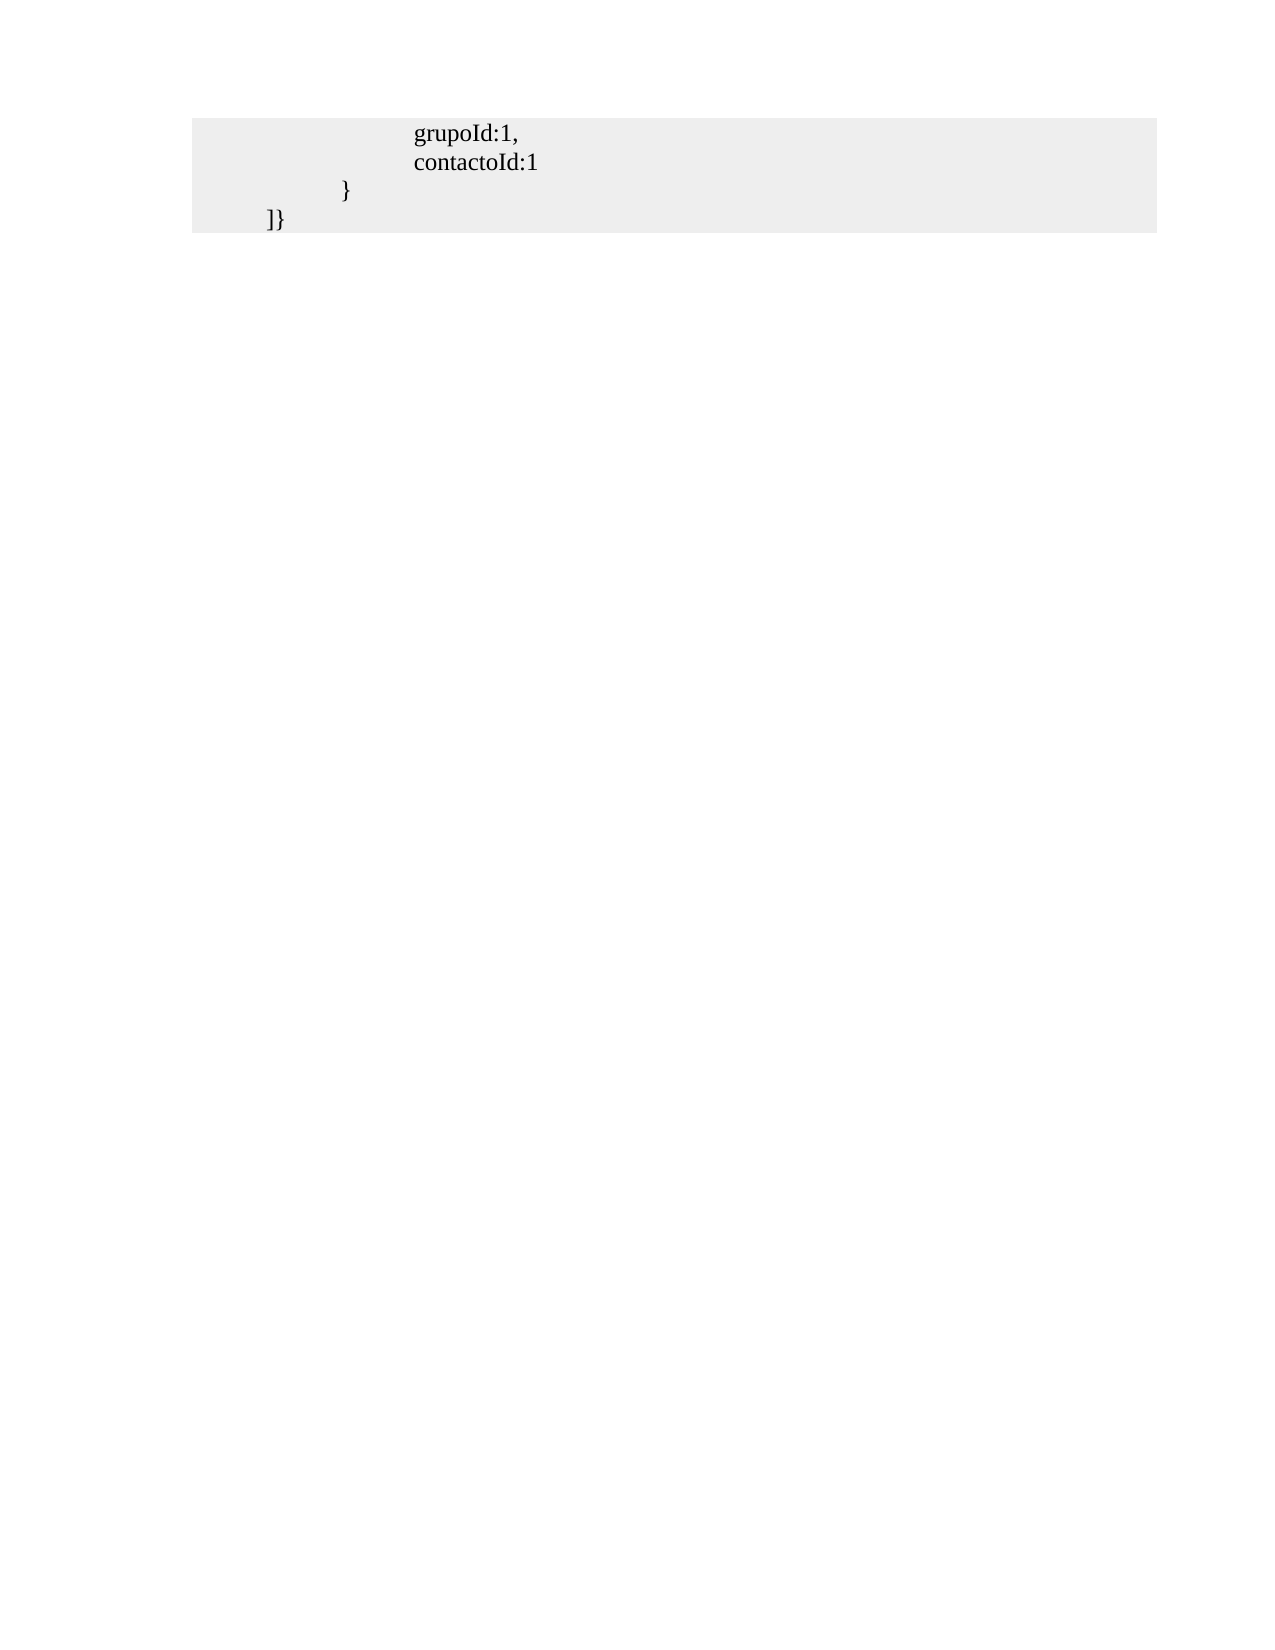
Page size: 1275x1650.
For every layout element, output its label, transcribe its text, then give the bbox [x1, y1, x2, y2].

text ]} [192, 204, 1157, 233]
text contactoId:1 [192, 147, 1157, 176]
text grupoId:1, [192, 118, 1157, 147]
text } [192, 176, 1157, 204]
